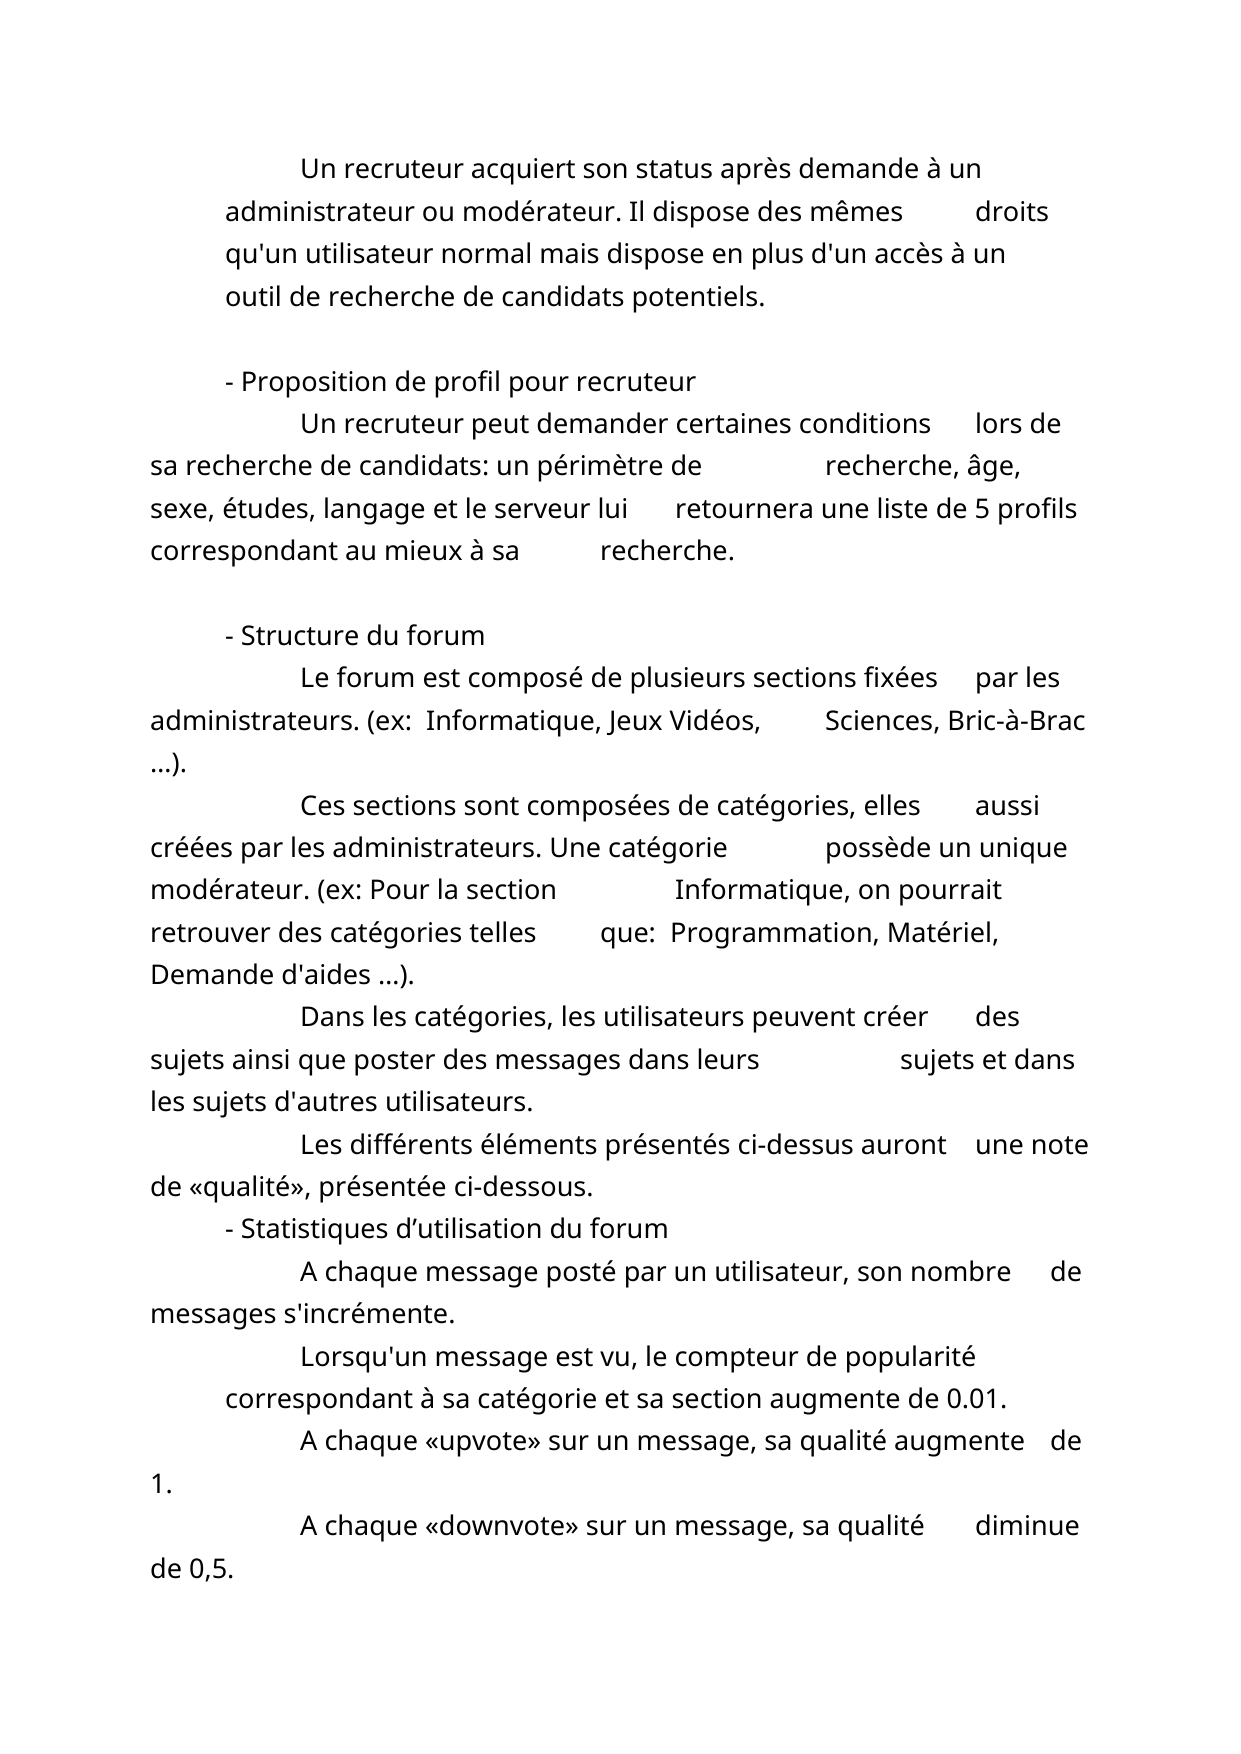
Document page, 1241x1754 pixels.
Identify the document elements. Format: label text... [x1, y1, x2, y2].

text Un recruteur peut demander certaines conditions lors de sa recherche de candidats: un périmètre de recherche, âge, sexe, études, langage et le serveur lui retournera une liste de 5 profils correspondant au mieux à sa recherche. [150, 404, 1090, 568]
text A chaque «downvote» sur un message, sa qualité diminue de 0,5. [150, 1507, 1090, 1586]
text - Statistiques d’utilisation du forum [150, 1210, 1090, 1247]
text Le forum est composé de plusieurs sections fixées par les administrateurs. (ex: Informatique, Jeux Vidéos, Sciences, Bric-à-Brac …). [150, 659, 1090, 780]
text A chaque message posté par un utilisateur, son nombre de messages s'incrémente. [150, 1252, 1090, 1332]
text Dans les catégories, les utilisateurs peuvent créer des sujets ainsi que poster des messages dans leurs sujets et dans les sujets d'autres utilisateurs. [150, 998, 1090, 1119]
text Un recruteur acquiert son status après demande à un administrateur ou modérateur. Il dispose des mêmes droits qu'un utilisateur normal mais dispose en plus d'un accès à un outil de recherche de candidats potentiels. [150, 150, 1090, 314]
text Ces sections sont composées de catégories, elles aussi créées par les administrateurs. Une catégorie possède un unique modérateur. (ex: Pour la section Informatique, on pourrait retrouver des catégories telles que: Programmation, Matériel, Demande d'aides …). [150, 786, 1090, 992]
text Lorsqu'un message est vu, le compteur de popularité correspondant à sa catégorie et sa section augmente de 0.01. [150, 1337, 1090, 1416]
text Les différents éléments présentés ci-dessus auront une note de «qualité», présentée ci-dessous. [150, 1125, 1090, 1204]
text A chaque «upvote» sur un message, sa qualité augmente de 1. [150, 1422, 1090, 1501]
text - Structure du forum [150, 616, 1090, 653]
text - Proposition de profil pour recruteur [150, 362, 1090, 399]
